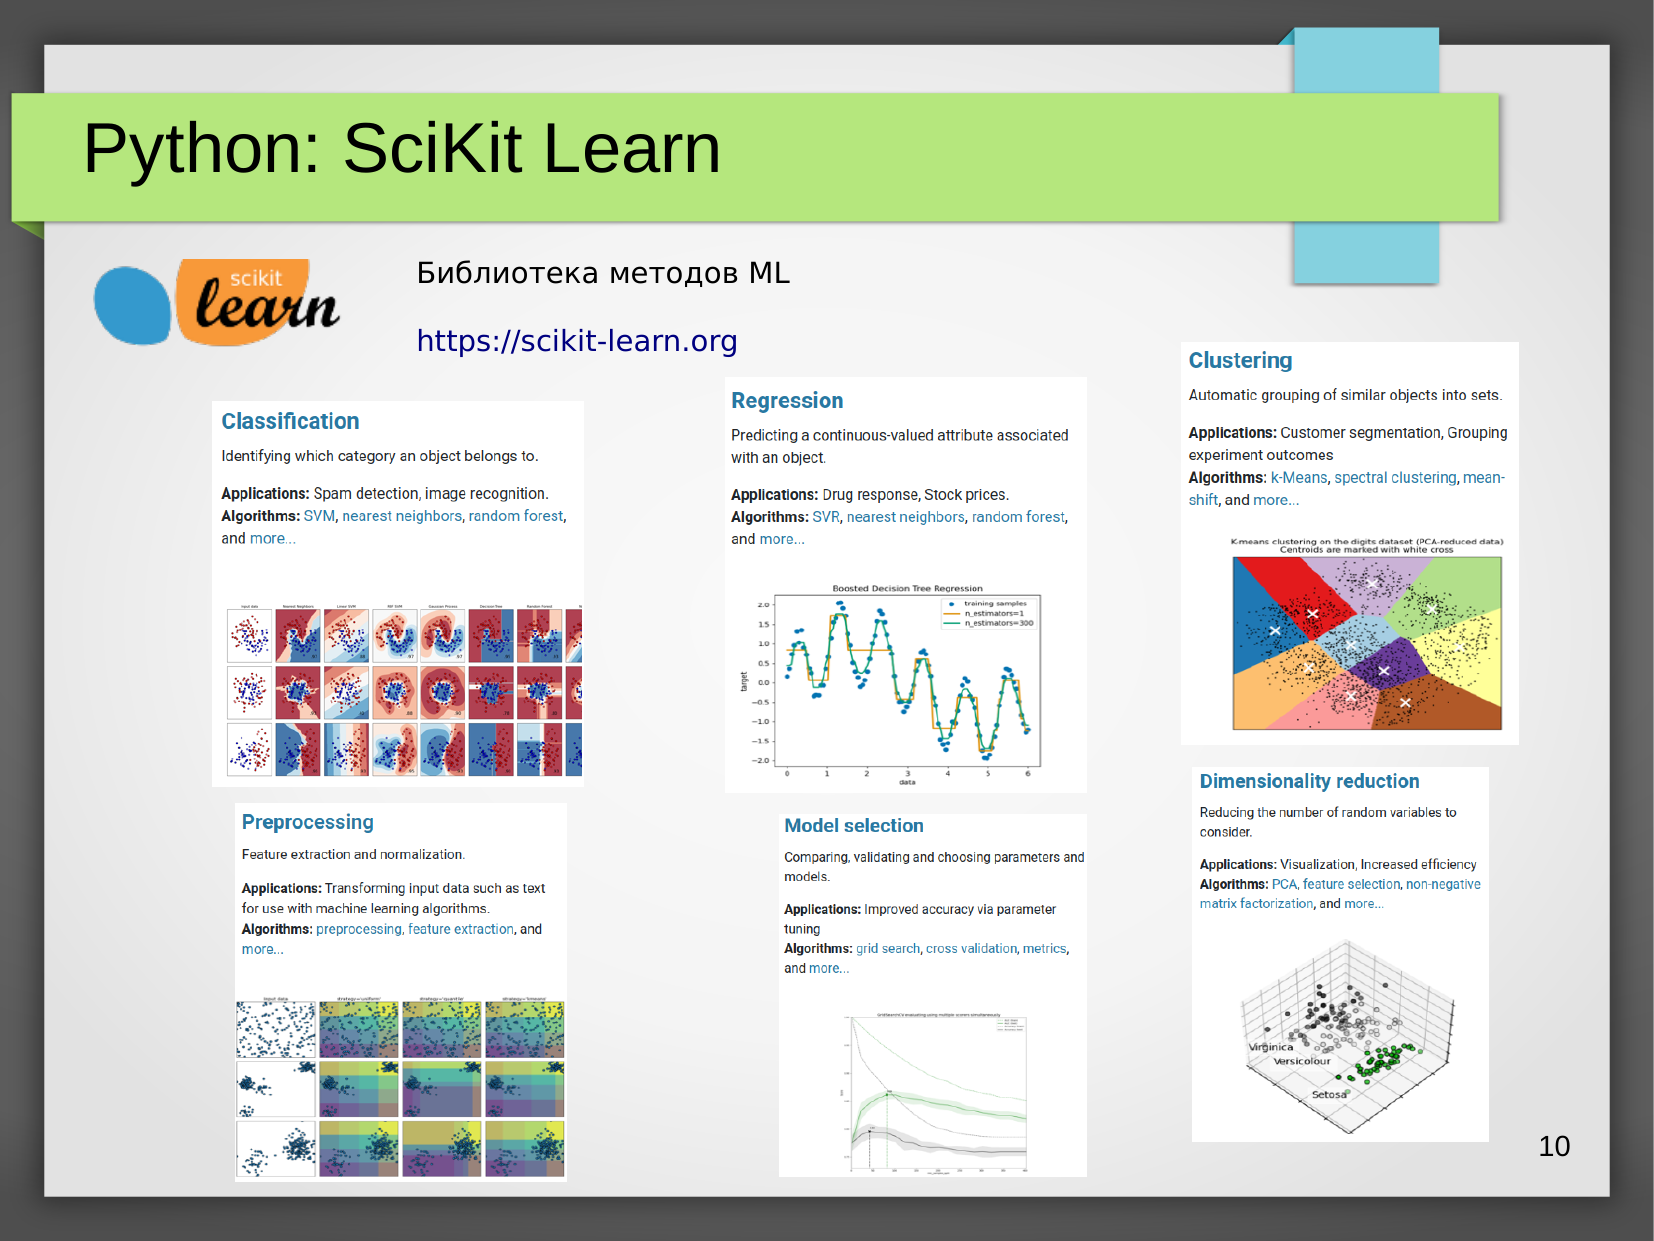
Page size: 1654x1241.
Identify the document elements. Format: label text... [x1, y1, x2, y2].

title Python: SciKit Learn [82, 106, 1264, 190]
picture [0, 0, 1654, 1241]
text_box Библиотека методов ML https://scikit-learn.org [401, 248, 1111, 367]
